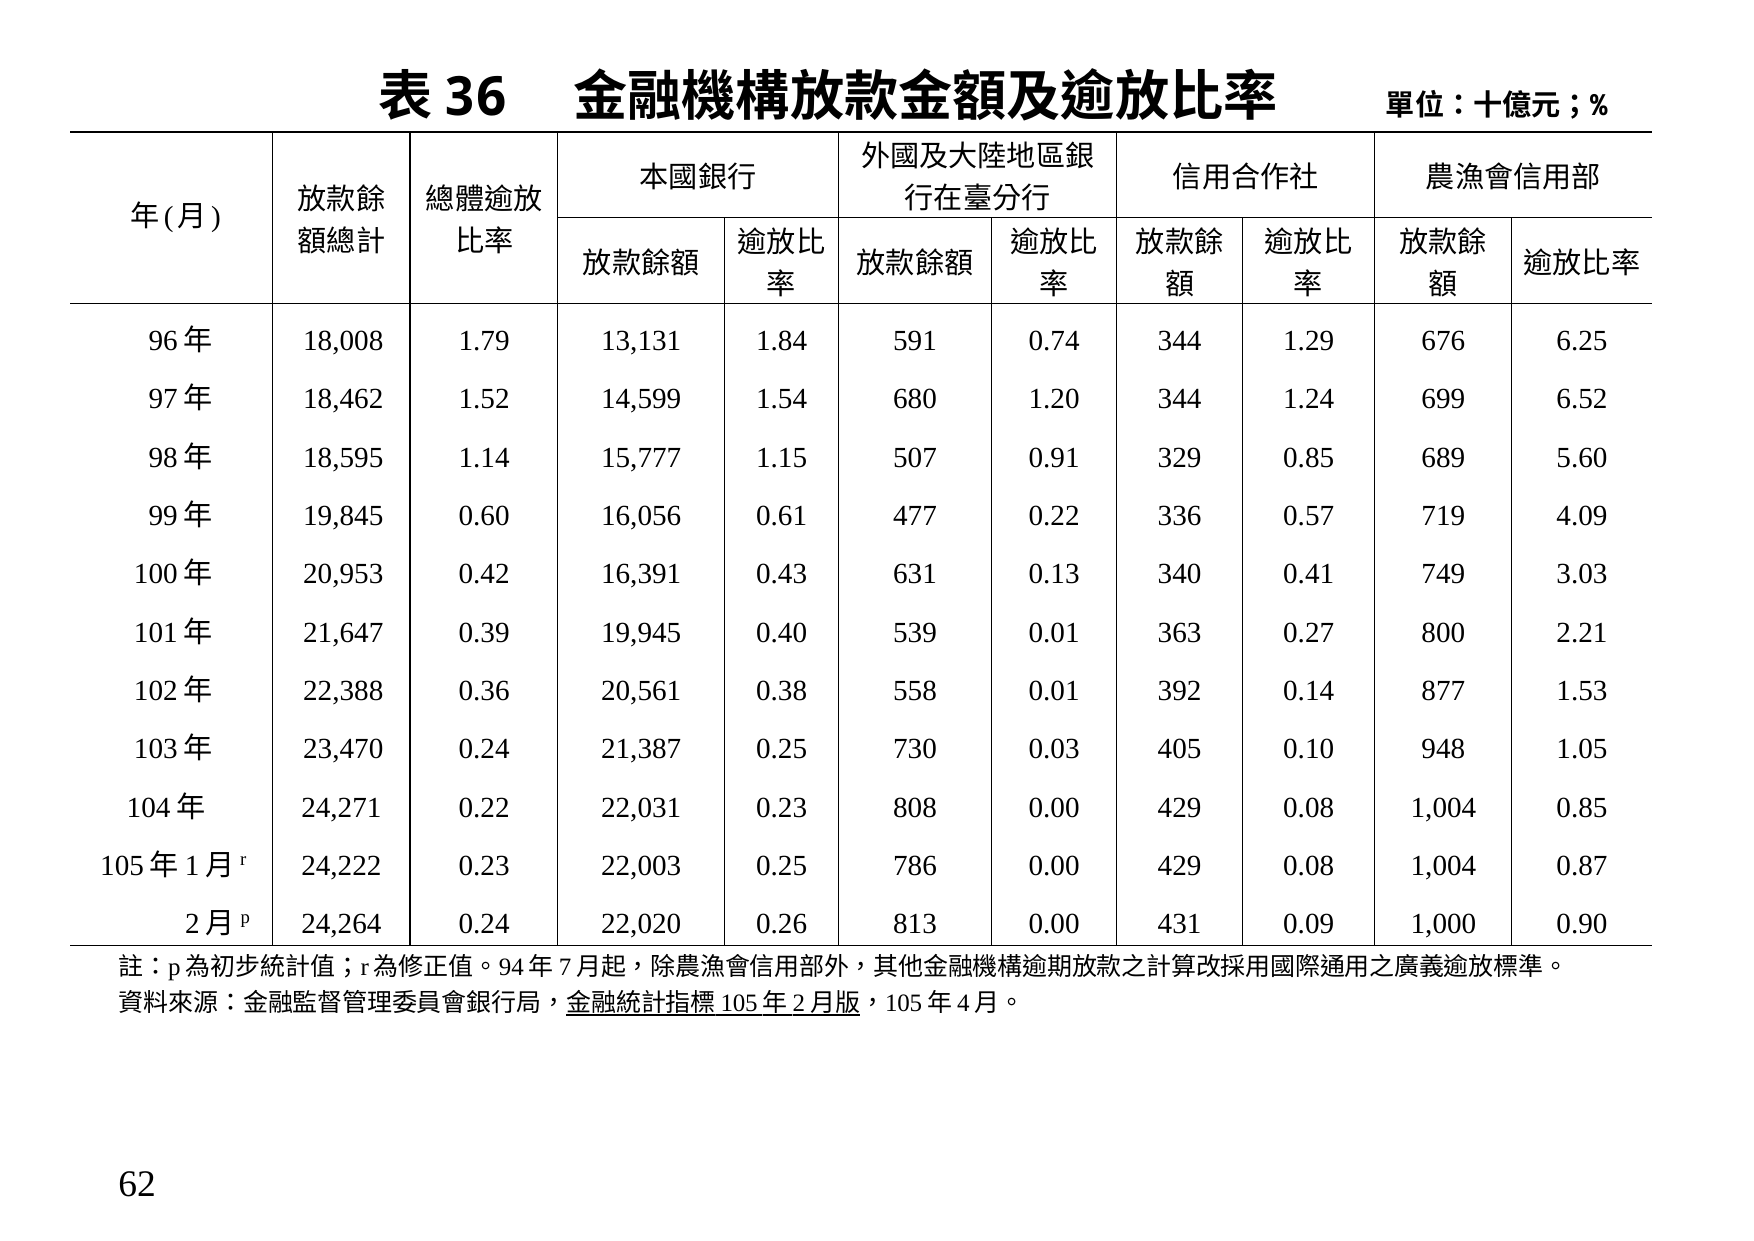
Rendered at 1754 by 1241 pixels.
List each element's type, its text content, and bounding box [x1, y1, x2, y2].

table_cell 22,031 [558, 770, 724, 829]
table_cell 4.09 [1512, 479, 1652, 537]
table_cell 730 [839, 712, 991, 770]
table_cell 3.03 [1512, 537, 1652, 595]
table_cell 1.24 [1243, 362, 1374, 420]
table_header 年(月) [70, 133, 272, 303]
table_cell 0.85 [1512, 770, 1652, 829]
table_cell 18,595 [273, 420, 409, 479]
table_cell 21,647 [273, 595, 409, 654]
table_cell 0.24 [411, 887, 557, 945]
table_cell 344 [1117, 304, 1242, 362]
table_cell 1.05 [1512, 712, 1652, 770]
table_cell 102年 [70, 654, 272, 712]
table_cell 507 [839, 420, 991, 479]
table_cell 431 [1117, 887, 1242, 945]
table_cell 22,020 [558, 887, 724, 945]
table_cell 948 [1375, 712, 1511, 770]
table_header 外國及大陸地區銀行在臺分行 [839, 133, 1116, 217]
table_cell 放款餘額 [1117, 218, 1242, 303]
table_cell 0.01 [992, 595, 1116, 654]
table_cell 680 [839, 362, 991, 420]
table_cell 0.43 [725, 537, 838, 595]
table_cell 1.52 [411, 362, 557, 420]
table_cell 15,777 [558, 420, 724, 479]
table_cell 18,462 [273, 362, 409, 420]
table_cell 344 [1117, 362, 1242, 420]
table_cell 24,271 [273, 770, 409, 829]
table_cell 16,391 [558, 537, 724, 595]
table_cell 99年 [70, 479, 272, 537]
table_cell 0.26 [725, 887, 838, 945]
table_cell 631 [839, 537, 991, 595]
table_cell 放款餘額 [558, 218, 724, 303]
table_header 本國銀行 [558, 133, 838, 217]
table_cell 0.10 [1243, 712, 1374, 770]
table_cell 0.87 [1512, 829, 1652, 887]
table_cell 1.84 [725, 304, 838, 362]
table_cell 0.74 [992, 304, 1116, 362]
table_cell 429 [1117, 829, 1242, 887]
table_cell 0.39 [411, 595, 557, 654]
table_cell 0.23 [725, 770, 838, 829]
table_cell 0.01 [992, 654, 1116, 712]
text 資料來源：金融監督管理委員會銀行局，金融統計指標105年2月版，105年4月。 [118, 983, 1636, 1019]
table_header 信用合作社 [1117, 133, 1374, 217]
table_cell 逾放比率 [992, 218, 1116, 303]
table_cell 22,388 [273, 654, 409, 712]
table_cell 0.61 [725, 479, 838, 537]
table_cell 786 [839, 829, 991, 887]
table_header 總體逾放比率 [411, 133, 557, 303]
table_cell 1,004 [1375, 829, 1511, 887]
table_cell 逾放比率 [725, 218, 838, 303]
table_cell 18,008 [273, 304, 409, 362]
table_cell 103年 [70, 712, 272, 770]
table_cell 16,056 [558, 479, 724, 537]
table_cell 逾放比率 [1243, 218, 1374, 303]
table_cell 0.09 [1243, 887, 1374, 945]
table_cell 0.08 [1243, 770, 1374, 829]
table_cell 104年 [70, 770, 272, 829]
table_cell 98年 [70, 420, 272, 479]
table_cell 329 [1117, 420, 1242, 479]
table_cell 6.25 [1512, 304, 1652, 362]
table_cell 24,222 [273, 829, 409, 887]
table_cell 336 [1117, 479, 1242, 537]
table_cell 749 [1375, 537, 1511, 595]
table_cell 1.79 [411, 304, 557, 362]
table_cell 591 [839, 304, 991, 362]
table_cell 0.38 [725, 654, 838, 712]
table_cell 5.60 [1512, 420, 1652, 479]
table_cell 0.41 [1243, 537, 1374, 595]
table_cell 100年 [70, 537, 272, 595]
table_cell 0.90 [1512, 887, 1652, 945]
table_cell 0.40 [725, 595, 838, 654]
table_cell 0.14 [1243, 654, 1374, 712]
table_cell 2.21 [1512, 595, 1652, 654]
table_cell 20,953 [273, 537, 409, 595]
table_cell 19,845 [273, 479, 409, 537]
table_cell 0.22 [992, 479, 1116, 537]
table_cell 813 [839, 887, 991, 945]
table_cell 1.53 [1512, 654, 1652, 712]
table_cell 405 [1117, 712, 1242, 770]
table_cell 0.27 [1243, 595, 1374, 654]
table_cell 699 [1375, 362, 1511, 420]
table_cell 0.00 [992, 887, 1116, 945]
table_header 放款餘額總計 [273, 133, 409, 303]
table_cell 0.25 [725, 712, 838, 770]
table_cell 676 [1375, 304, 1511, 362]
table_cell 0.85 [1243, 420, 1374, 479]
table_cell 放款餘額 [839, 218, 991, 303]
table_cell 877 [1375, 654, 1511, 712]
table_cell 0.60 [411, 479, 557, 537]
table_cell 808 [839, 770, 991, 829]
text 註：p為初步統計值；r為修正值。94年7月起，除農漁會信用部外，其他金融機構逾期放款之計算改採用國際通用之廣義逾放標準。 [118, 946, 1636, 983]
table_cell 1.29 [1243, 304, 1374, 362]
table_cell 105年1月r [70, 829, 272, 887]
table_cell 429 [1117, 770, 1242, 829]
table_cell 96年 [70, 304, 272, 362]
table_cell 0.08 [1243, 829, 1374, 887]
subtitle 表36 金融機構放款金額及逾放比率 單位：十億元；% [118, 53, 1636, 131]
table_cell 689 [1375, 420, 1511, 479]
table_cell 13,131 [558, 304, 724, 362]
table_cell 0.00 [992, 829, 1116, 887]
table_cell 0.24 [411, 712, 557, 770]
table_cell 101年 [70, 595, 272, 654]
table_cell 392 [1117, 654, 1242, 712]
table_cell 97年 [70, 362, 272, 420]
table_cell 14,599 [558, 362, 724, 420]
table_cell 放款餘額 [1375, 218, 1511, 303]
table_cell 24,264 [273, 887, 409, 945]
table_cell 340 [1117, 537, 1242, 595]
table_cell 800 [1375, 595, 1511, 654]
table_cell 逾放比率 [1512, 218, 1652, 303]
table_cell 6.52 [1512, 362, 1652, 420]
table_cell 0.36 [411, 654, 557, 712]
table_cell 1.14 [411, 420, 557, 479]
table_cell 1,000 [1375, 887, 1511, 945]
table_cell 539 [839, 595, 991, 654]
table_cell 1.54 [725, 362, 838, 420]
table_cell 1.15 [725, 420, 838, 479]
table_cell 1,004 [1375, 770, 1511, 829]
table_cell 0.57 [1243, 479, 1374, 537]
table_cell 0.03 [992, 712, 1116, 770]
table_cell 0.00 [992, 770, 1116, 829]
table_cell 22,003 [558, 829, 724, 887]
table_cell 20,561 [558, 654, 724, 712]
table_cell 0.42 [411, 537, 557, 595]
table_cell 19,945 [558, 595, 724, 654]
table_cell 363 [1117, 595, 1242, 654]
table_header 農漁會信用部 [1375, 133, 1652, 217]
table_cell 21,387 [558, 712, 724, 770]
table_cell 0.91 [992, 420, 1116, 479]
table_cell 719 [1375, 479, 1511, 537]
table_cell 0.22 [411, 770, 557, 829]
table_cell 477 [839, 479, 991, 537]
table_cell 0.23 [411, 829, 557, 887]
table_cell 2月p [70, 887, 272, 945]
table_cell 0.25 [725, 829, 838, 887]
table_cell 0.13 [992, 537, 1116, 595]
table_cell 23,470 [273, 712, 409, 770]
table_cell 558 [839, 654, 991, 712]
table_cell 1.20 [992, 362, 1116, 420]
